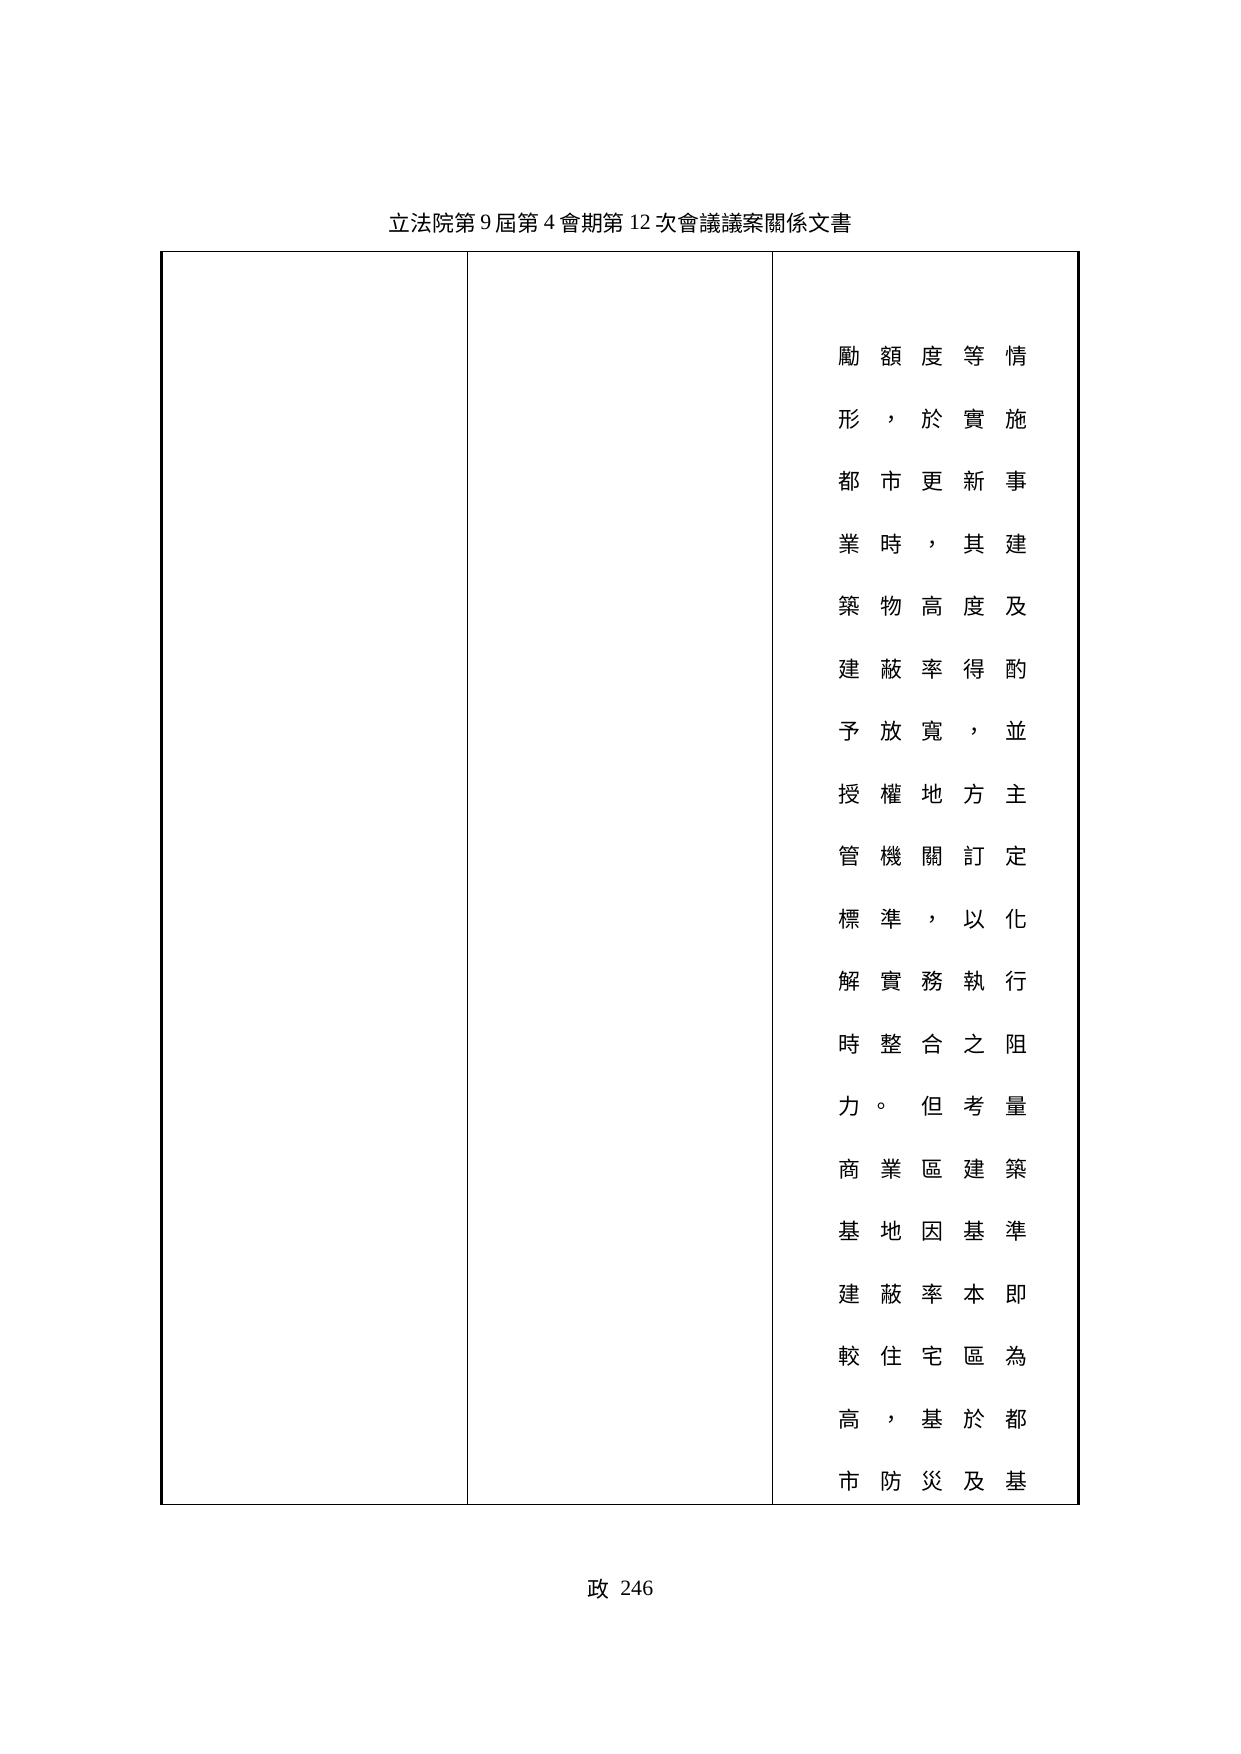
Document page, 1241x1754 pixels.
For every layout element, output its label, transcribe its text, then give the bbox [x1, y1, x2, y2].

table_cell [468, 252, 772, 1504]
table_cell 勵額度等情形，於實施都市更新事業時，其建築物高度及建蔽率得酌予放寬，並授權地方主管機關訂定標準，以化解實務執行時整合之阻力。但考量商業區建築基地因基準建蔽率本即較住宅區為高，基於都市防災及基 [773, 252, 1077, 1504]
table_cell [163, 252, 467, 1504]
